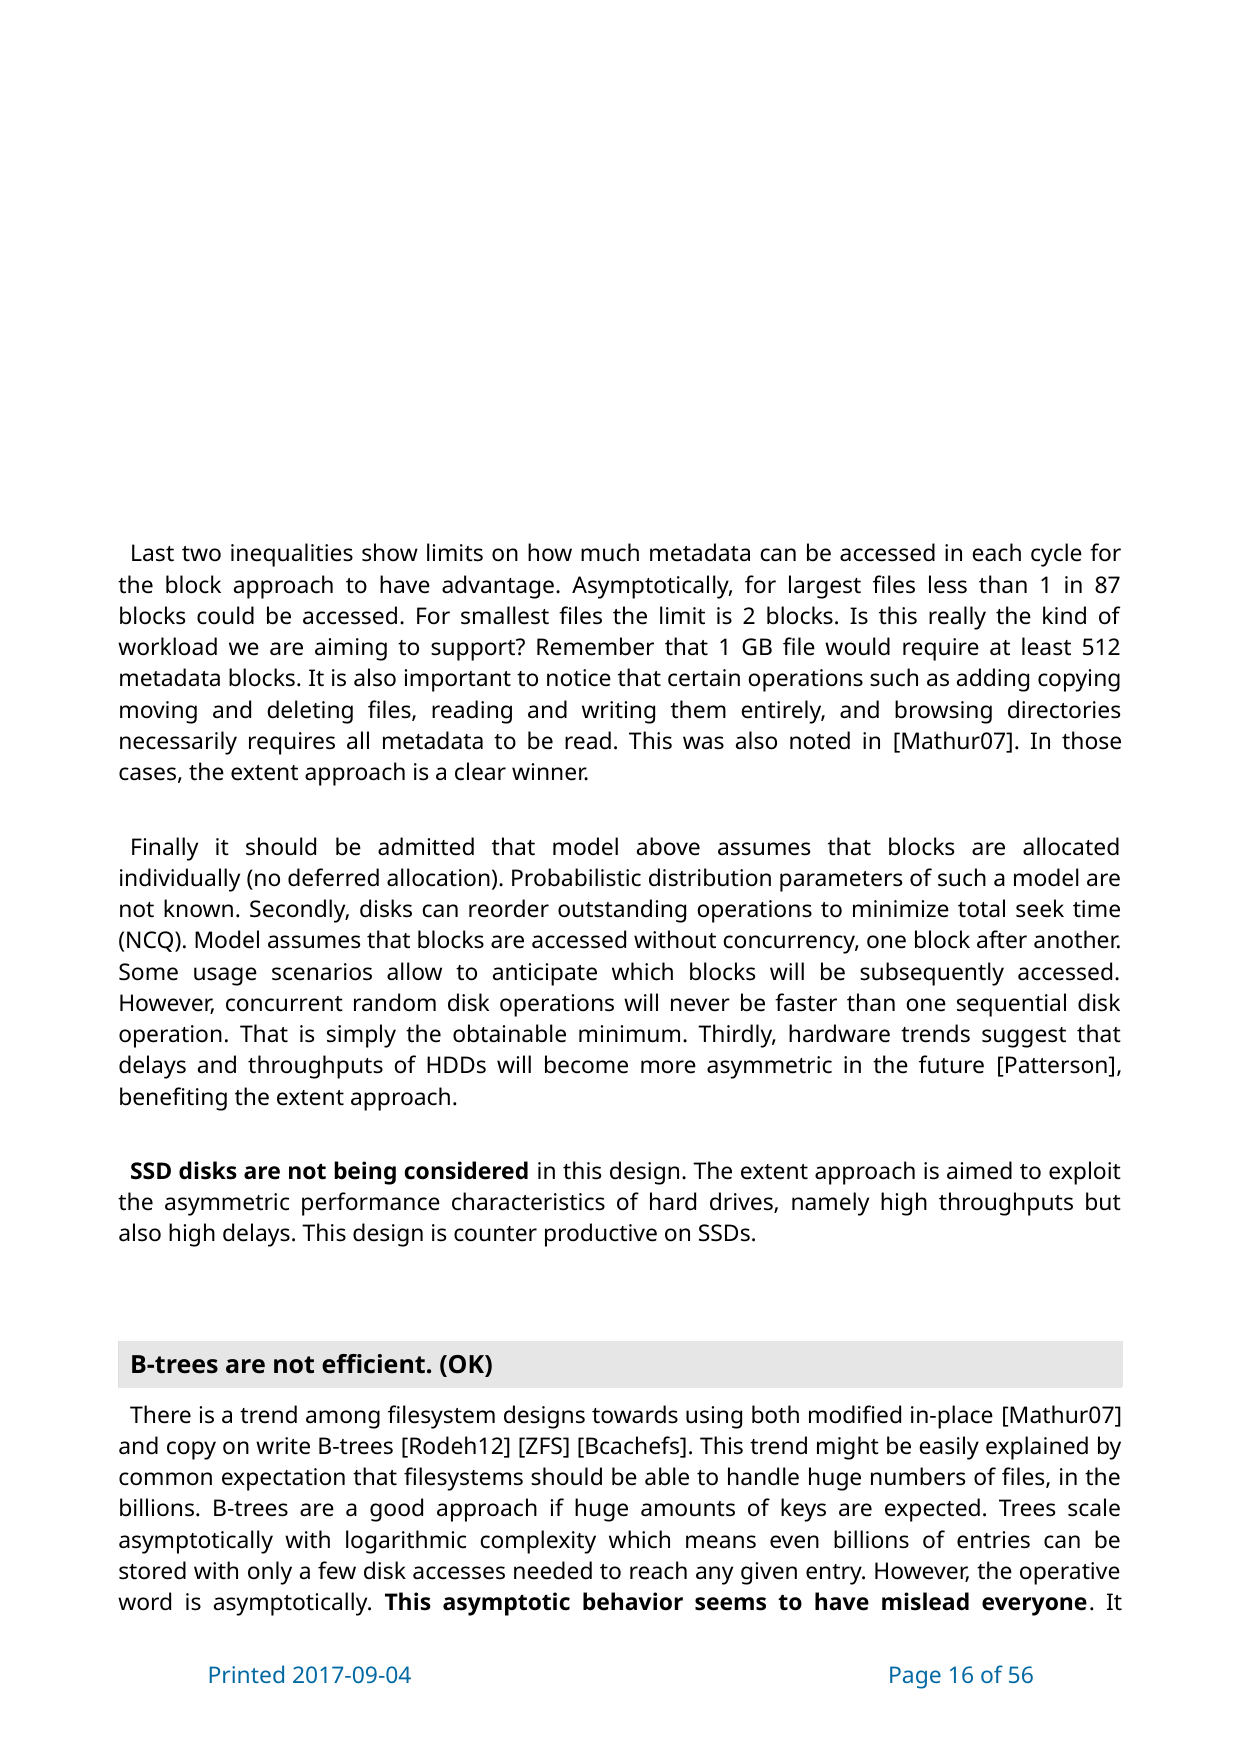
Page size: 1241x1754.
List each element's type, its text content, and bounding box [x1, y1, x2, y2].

subtitle B-trees are not efficient. (OK) [119, 1342, 1122, 1387]
text There is a trend among filesystem designs towards using both modified in-place [Mathur07] and copy on write B-trees [Rodeh12] [ZFS] [Bcachefs]. This trend might be easily explained by common expectation that filesystems should be able to handle huge numbers of files, in the billions. B-trees are a good approach if huge amounts of keys are expected. Trees scale asymptotically with logarithmic complexity which means even billions of entries can be stored with only a few disk accesses needed to reach any given entry. However, the operative word is asymptotically. This asymptotic behavior seems to have mislead everyone. It [118, 1398, 1122, 1617]
text Finally it should be admitted that model above assumes that blocks are allocated individually (no deferred allocation). Probabilistic distribution parameters of such a model are not known. Secondly, disks can reorder outstanding operations to minimize total seek time (NCQ). Model assumes that blocks are accessed without concurrency, one block after another. Some usage scenarios allow to anticipate which blocks will be subsequently accessed. However, concurrent random disk operations will never be faster than one sequential disk operation. That is simply the obtainable minimum. Thirdly, hardware trends suggest that delays and throughputs of HDDs will become more asymmetric in the future [Patterson], benefiting the extent approach. [118, 830, 1122, 1112]
text SSD disks are not being considered in this design. The extent approach is aimed to exploit the asymmetric performance characteristics of hard drives, namely high throughputs but also high delays. This design is counter productive on SSDs. [118, 1155, 1122, 1248]
text Last two inequalities show limits on how much metadata can be accessed in each cycle for the block approach to have advantage. Asymptotically, for largest files less than 1 in 87 blocks could be accessed. For smallest files the limit is 2 blocks. Is this really the kind of workload we are aiming to support? Remember that 1 GB file would require at least 512 metadata blocks. It is also important to notice that certain operations such as adding copying moving and deleting files, reading and writing them entirely, and browsing directories necessarily requires all metadata to be read. This was also noted in [Mathur07]. In those cases, the extent approach is a clear winner. [118, 537, 1122, 787]
